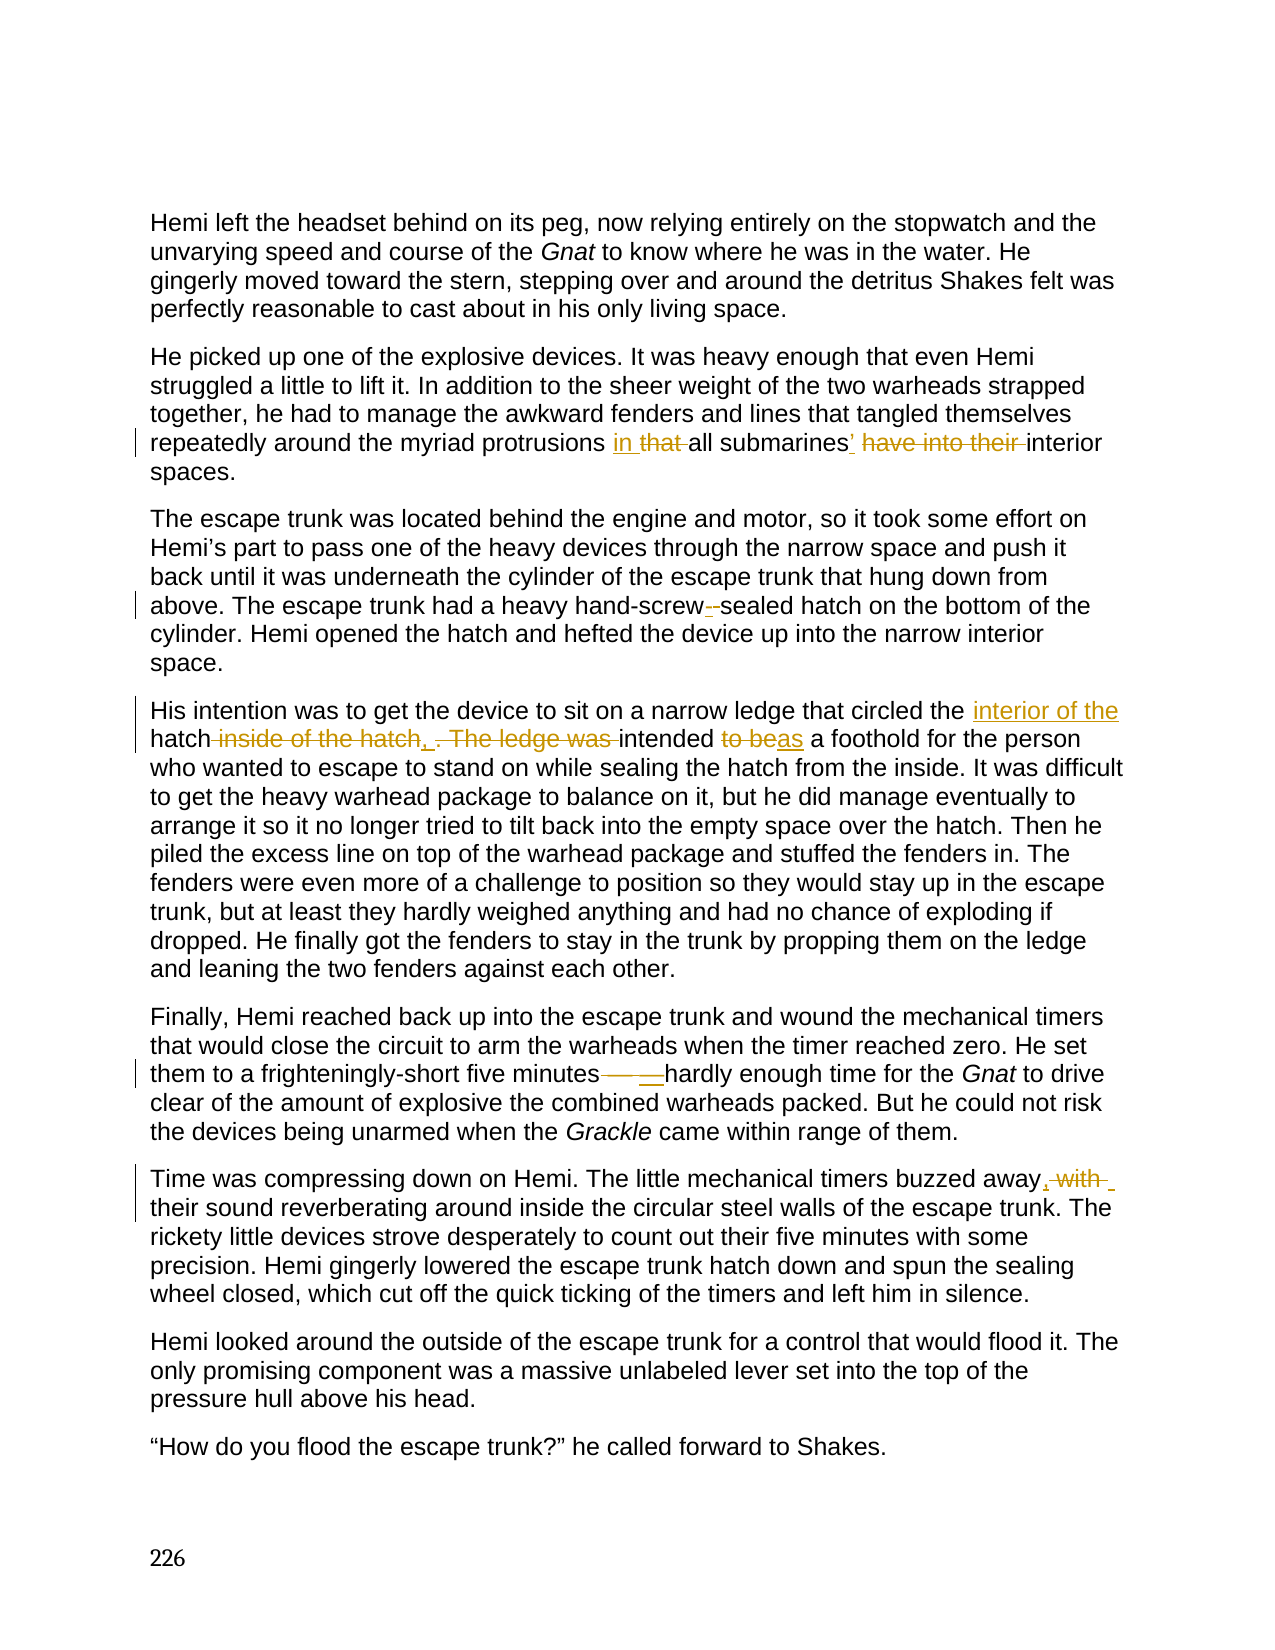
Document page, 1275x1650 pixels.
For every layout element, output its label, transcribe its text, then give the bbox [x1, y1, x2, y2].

text The escape trunk was located behind the engine and motor, so it took some effort on Hemi’s part to pass one of the heavy devices through the narrow space and push it back until it was underneath the cylinder of the escape trunk that hung down from above. The escape trunk had a heavy hand-screw-sealed hatch on the bottom of the cylinder. Hemi opened the hatch and hefted the device up into the narrow interior space. [150, 504, 1125, 677]
text Finally, Hemi reached back up into the escape trunk and wound the mechanical timers that would close the circuit to arm the warheads when the timer reached zero. He set them to a frighteningly-short five minutes—hardly enough time for the Gnat to drive clear of the amount of explosive the combined warheads packed. But he could not risk the devices being unarmed when the Grackle came within range of them. [150, 1002, 1125, 1146]
text He picked up one of the explosive devices. It was heavy enough that even Hemi struggled a little to lift it. In addition to the sheer weight of the two warheads strapped together, he had to manage the awkward fenders and lines that tangled themselves repeatedly around the myriad protrusions in all submarines’ interior spaces. [150, 342, 1125, 486]
text Hemi left the headset behind on its peg, now relying entirely on the stopwatch and the unvarying speed and course of the Gnat to know where he was in the water. He gingerly moved toward the stern, stepping over and around the detritus Shakes felt was perfectly reasonable to cast about in his only living space. [150, 208, 1125, 323]
text Hemi looked around the outside of the escape trunk for a control that would flood it. The only promising component was a massive unlabeled lever set into the top of the pressure hull above his head. [150, 1327, 1125, 1413]
text His intention was to get the device to sit on a narrow ledge that circled the interior of the hatch, intended as a foothold for the person who wanted to escape to stand on while sealing the hatch from the inside. It was difficult to get the heavy warhead package to balance on it, but he did manage eventually to arrange it so it no longer tried to tilt back into the empty space over the hatch. Then he piled the excess line on top of the warhead package and stuffed the fenders in. The fenders were even more of a challenge to position so they would stay up in the escape trunk, but at least they hardly weighed anything and had no chance of exploding if dropped. He finally got the fenders to stay in the trunk by propping them on the ledge and leaning the two fenders against each other. [150, 696, 1125, 983]
text “How do you flood the escape trunk?” he called forward to Shakes. [150, 1432, 1125, 1461]
text Time was compressing down on Hemi. The little mechanical timers buzzed away, their sound reverberating around inside the circular steel walls of the escape trunk. The rickety little devices strove desperately to count out their five minutes with some precision. Hemi gingerly lowered the escape trunk hatch down and spun the sealing wheel closed, which cut off the quick ticking of the timers and left him in silence. [150, 1164, 1125, 1308]
